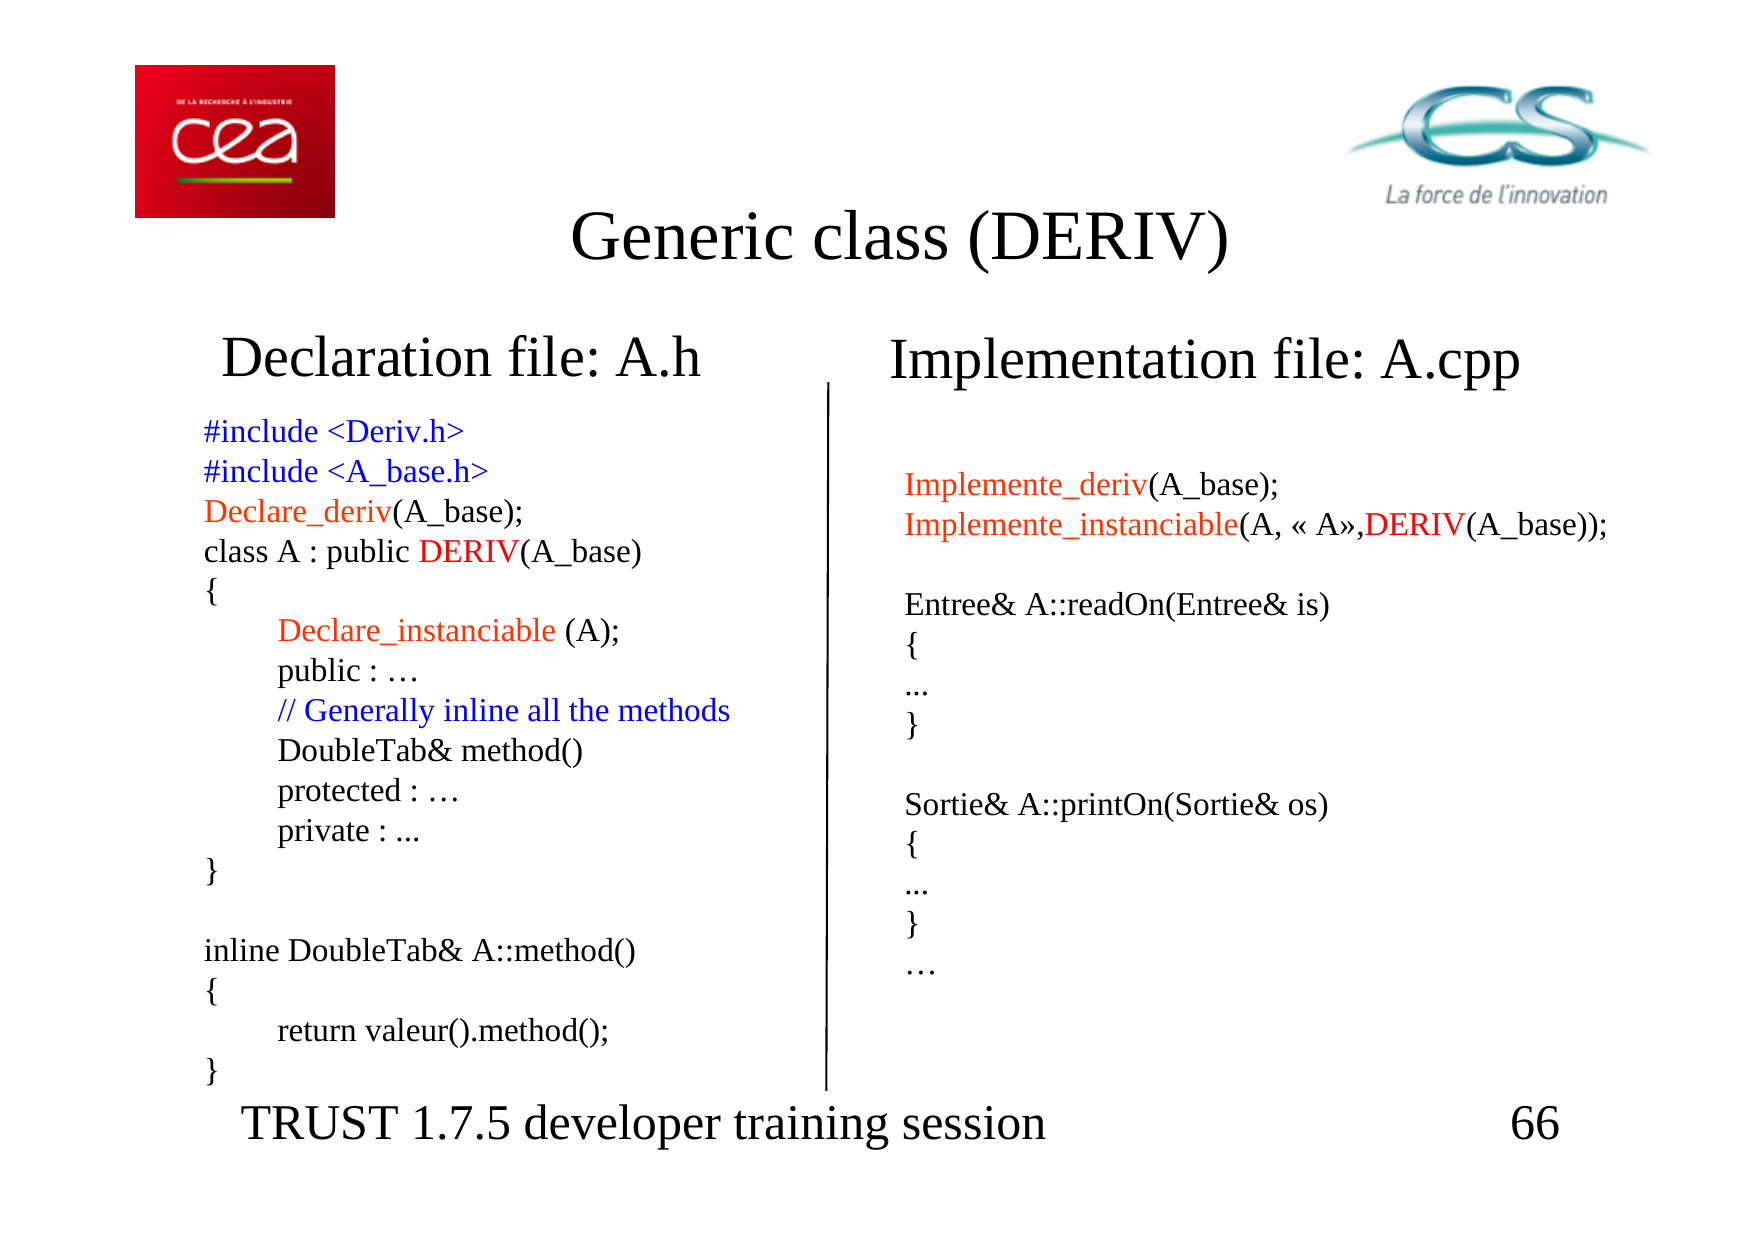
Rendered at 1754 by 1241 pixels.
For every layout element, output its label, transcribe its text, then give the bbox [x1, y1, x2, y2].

picture [135, 65, 335, 218]
text_box Implementation file: A.cpp [874, 312, 1538, 399]
text_box #include <Deriv.h> #include <A_base.h> Declare_deriv(A_base); class A : public DERIV(A_base) { Declare_instanciable (A); public : … // Generally inline all the methods DoubleTab& method() protected : … private : ... } inline DoubleTab& A::method() { return valeur().method(); } [189, 401, 747, 1136]
picture [1340, 73, 1662, 218]
text_box Declaration file: A.h [206, 310, 717, 397]
title Generic class (DERIV) [225, 126, 1577, 336]
text_box Implemente_deriv(A_base); Implemente_instanciable(A, « A»,DERIV(A_base)); Entree& A::readOn(Entree& is) { ... } Sortie& A::printOn(Sortie& os) { ... } … [889, 454, 1624, 990]
